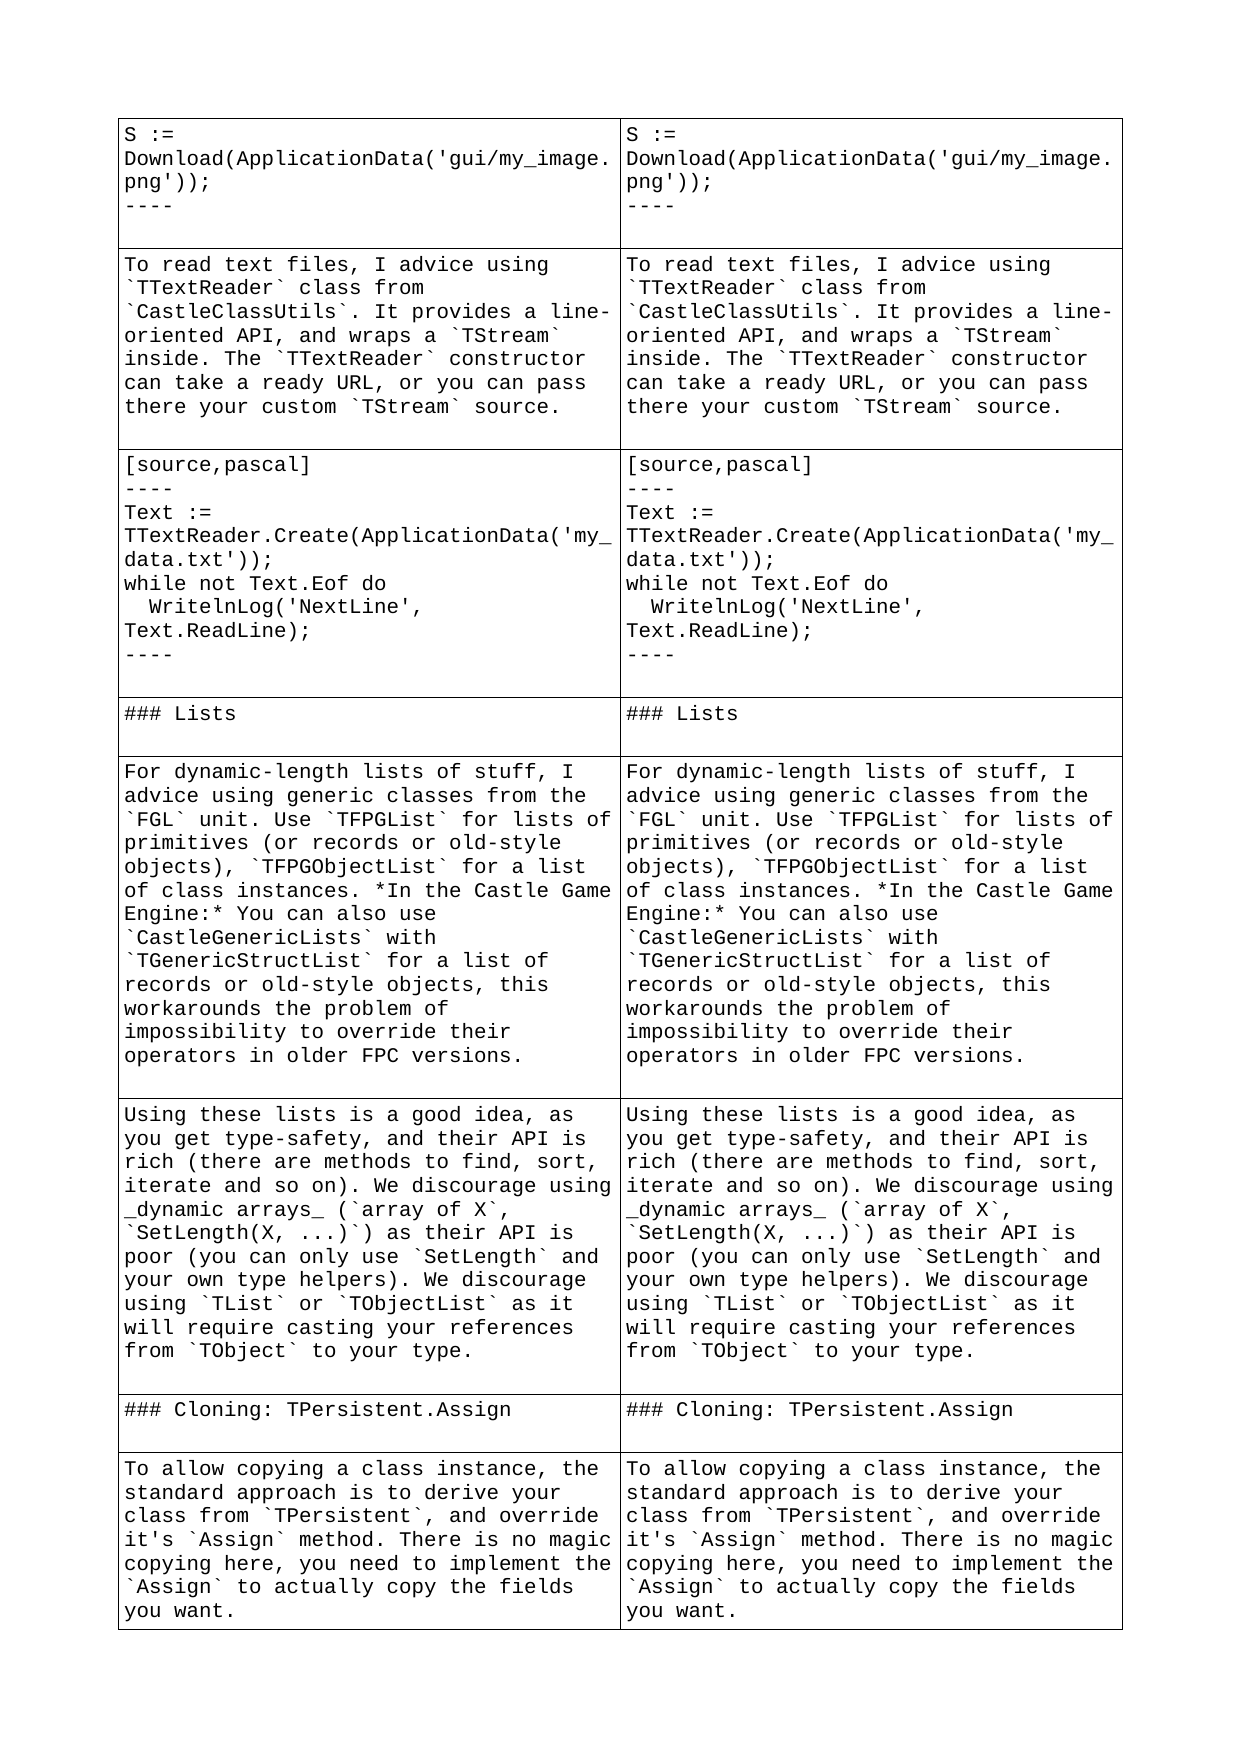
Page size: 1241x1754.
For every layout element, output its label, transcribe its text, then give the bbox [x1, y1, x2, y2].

table_cell [source,pascal] ---- Text := TTextReader.Create(ApplicationData('my_data.txt')); while not Text.Eof do WritelnLog('NextLine', Text.ReadLine); ---- [621, 450, 1122, 697]
table_cell To read text files, I advice using `TTextReader` class from `CastleClassUtils`. It provides a line-oriented API, and wraps a `TStream` inside. The `TTextReader` constructor can take a ready URL, or you can pass there your custom `TStream` source. [119, 249, 620, 449]
table_cell ### Cloning: TPersistent.Assign [621, 1395, 1122, 1452]
table_cell Using these lists is a good idea, as you get type-safety, and their API is rich (there are methods to find, sort, iterate and so on). We discourage using _dynamic arrays_ (`array of X`, `SetLength(X, ...)`) as their API is poor (you can only use `SetLength` and your own type helpers). We discourage using `TList` or `TObjectList` as it will require casting your references from `TObject` to your type. [621, 1099, 1122, 1393]
table_cell For dynamic-length lists of stuff, I advice using generic classes from the `FGL` unit. Use `TFPGList` for lists of primitives (or records or old-style objects), `TFPGObjectList` for a list of class instances. *In the Castle Game Engine:* You can also use `CastleGenericLists` with `TGenericStructList` for a list of records or old-style objects, this workarounds the problem of impossibility to override their operators in older FPC versions. [119, 757, 620, 1098]
table_cell To allow copying a class instance, the standard approach is to derive your class from `TPersistent`, and override it's `Assign` method. There is no magic copying here, you need to implement the `Assign` to actually copy the fields you want. [621, 1453, 1122, 1629]
table_cell Using these lists is a good idea, as you get type-safety, and their API is rich (there are methods to find, sort, iterate and so on). We discourage using _dynamic arrays_ (`array of X`, `SetLength(X, ...)`) as their API is poor (you can only use `SetLength` and your own type helpers). We discourage using `TList` or `TObjectList` as it will require casting your references from `TObject` to your type. [119, 1099, 620, 1393]
table_cell To read text files, I advice using `TTextReader` class from `CastleClassUtils`. It provides a line-oriented API, and wraps a `TStream` inside. The `TTextReader` constructor can take a ready URL, or you can pass there your custom `TStream` source. [621, 249, 1122, 449]
table_cell For dynamic-length lists of stuff, I advice using generic classes from the `FGL` unit. Use `TFPGList` for lists of primitives (or records or old-style objects), `TFPGObjectList` for a list of class instances. *In the Castle Game Engine:* You can also use `CastleGenericLists` with `TGenericStructList` for a list of records or old-style objects, this workarounds the problem of impossibility to override their operators in older FPC versions. [621, 757, 1122, 1098]
table_cell To allow copying a class instance, the standard approach is to derive your class from `TPersistent`, and override it's `Assign` method. There is no magic copying here, you need to implement the `Assign` to actually copy the fields you want. [119, 1453, 620, 1629]
table_cell ---- S := Download(ApplicationData('gui/my_image.png')); ---- [621, 119, 1122, 248]
table_cell [source,pascal] ---- Text := TTextReader.Create(ApplicationData('my_data.txt')); while not Text.Eof do WritelnLog('NextLine', Text.ReadLine); ---- [119, 450, 620, 697]
table_cell ### Lists [621, 698, 1122, 756]
table_cell ### Cloning: TPersistent.Assign [119, 1395, 620, 1452]
table_cell ### Lists [119, 698, 620, 756]
table_cell ---- S := Download(ApplicationData('gui/my_image.png')); ---- [119, 119, 620, 248]
